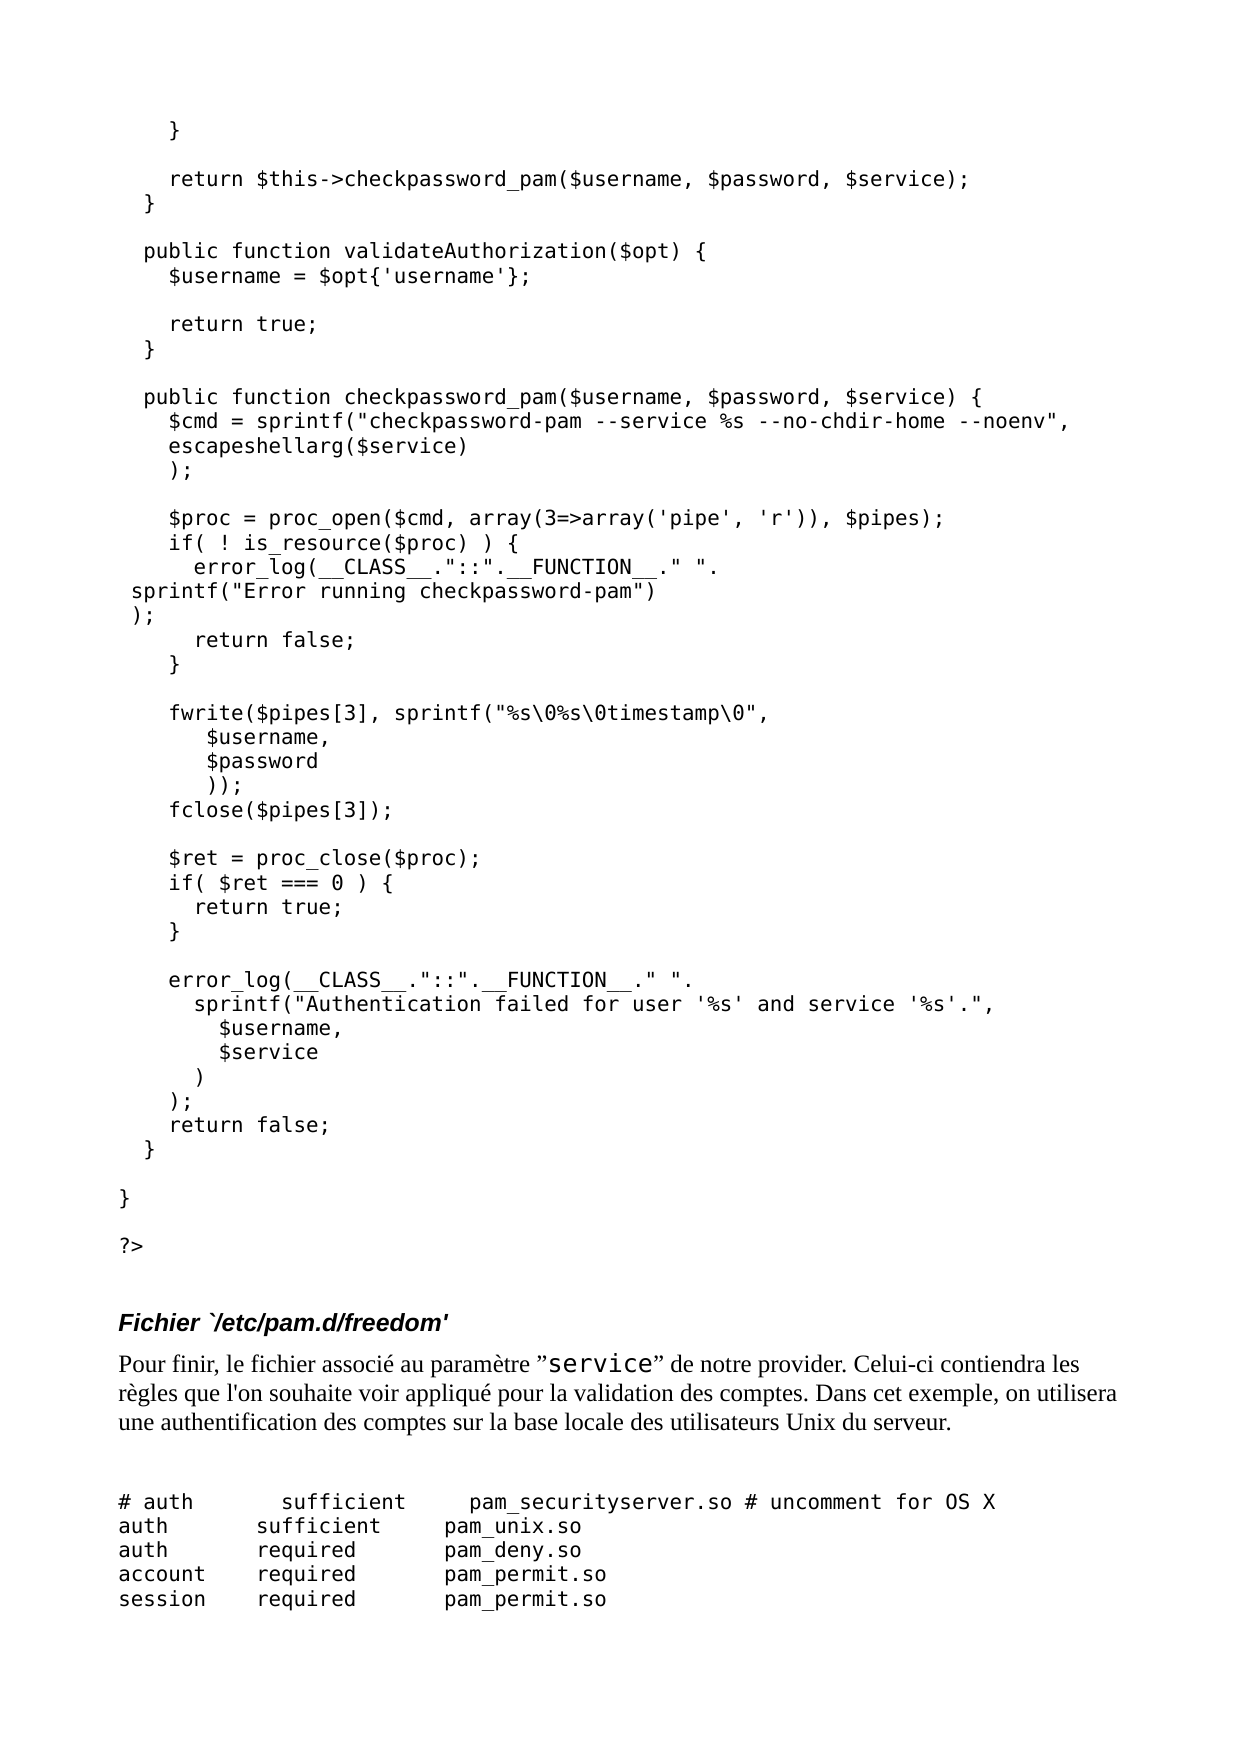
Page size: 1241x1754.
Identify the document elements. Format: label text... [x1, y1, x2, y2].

text } return $this->checkpassword_pam($username, $password, $service); } public function validateAuthorization($opt) { $username = $opt{'username'}; return true; } public function checkpassword_pam($username, $password, $service) { $cmd = sprintf("checkpassword-pam --service %s --no-chdir-home --noenv", escapeshellarg($service) ); $proc = proc_open($cmd, array(3=>array('pipe', 'r')), $pipes); if( ! is_resource($proc) ) { error_log(__CLASS__."::".__FUNCTION__." ". sprintf("Error running checkpassword-pam") ); return false; } fwrite($pipes[3], sprintf("%s\0%s\0timestamp\0", $username, $password )); fclose($pipes[3]); $ret = proc_close($proc); if( $ret === 0 ) { return true; } error_log(__CLASS__."::".__FUNCTION__." ". sprintf("Authentication failed for user '%s' and service '%s'.", $username, $service ) ); return false; } } ?> [118, 118, 1122, 1283]
text Pour finir, le fichier associé au paramètre ”service” de notre provider. Celui-ci contiendra les règles que l'on souhaite voir appliqué pour la validation des comptes. Dans cet exemple, on utilisera une authentification des comptes sur la base locale des utilisateurs Unix du serveur. [118, 1349, 1122, 1436]
subtitle Fichier `/etc/pam.d/freedom' [118, 1308, 1122, 1337]
text # auth sufficient pam_securityserver.so # uncomment for OS X auth sufficient pam_unix.so auth required pam_deny.so account required pam_permit.so session required pam_permit.so [118, 1490, 1122, 1611]
